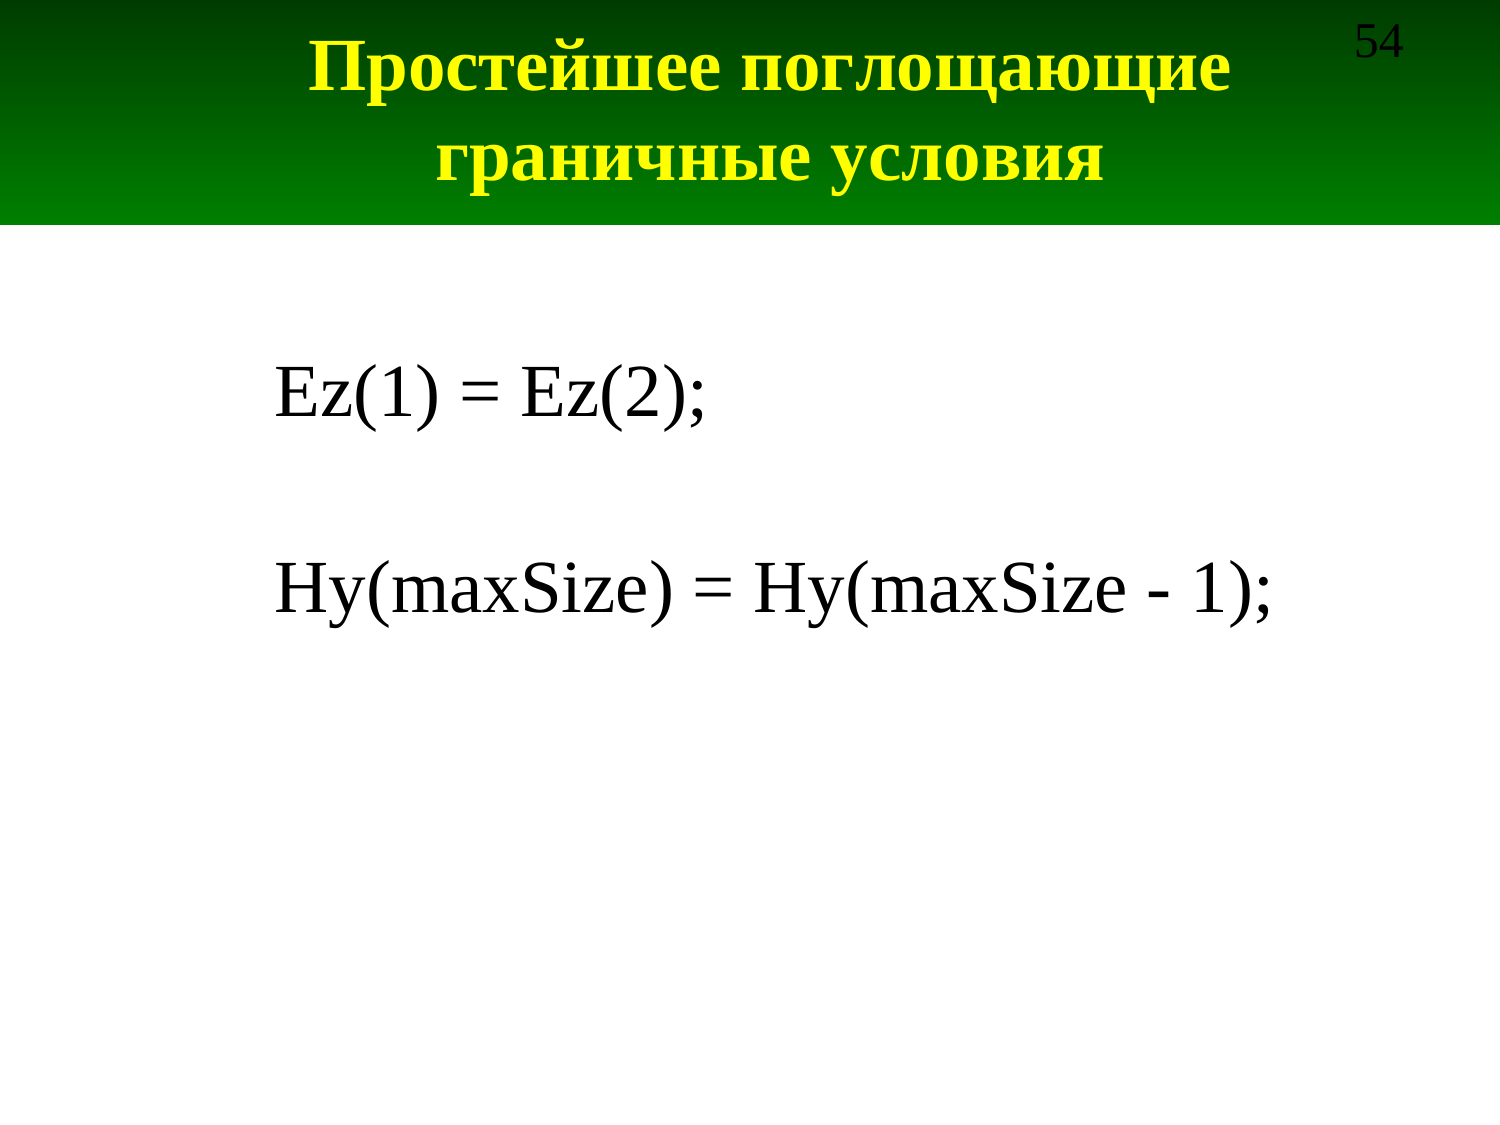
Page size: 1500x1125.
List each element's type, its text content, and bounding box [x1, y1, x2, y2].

title Простейшее поглощающие граничные условия [100, 7, 1441, 204]
text_box Ez(1) = Ez(2); Hy(maxSize) = Hy(maxSize - 1); [259, 333, 1329, 635]
